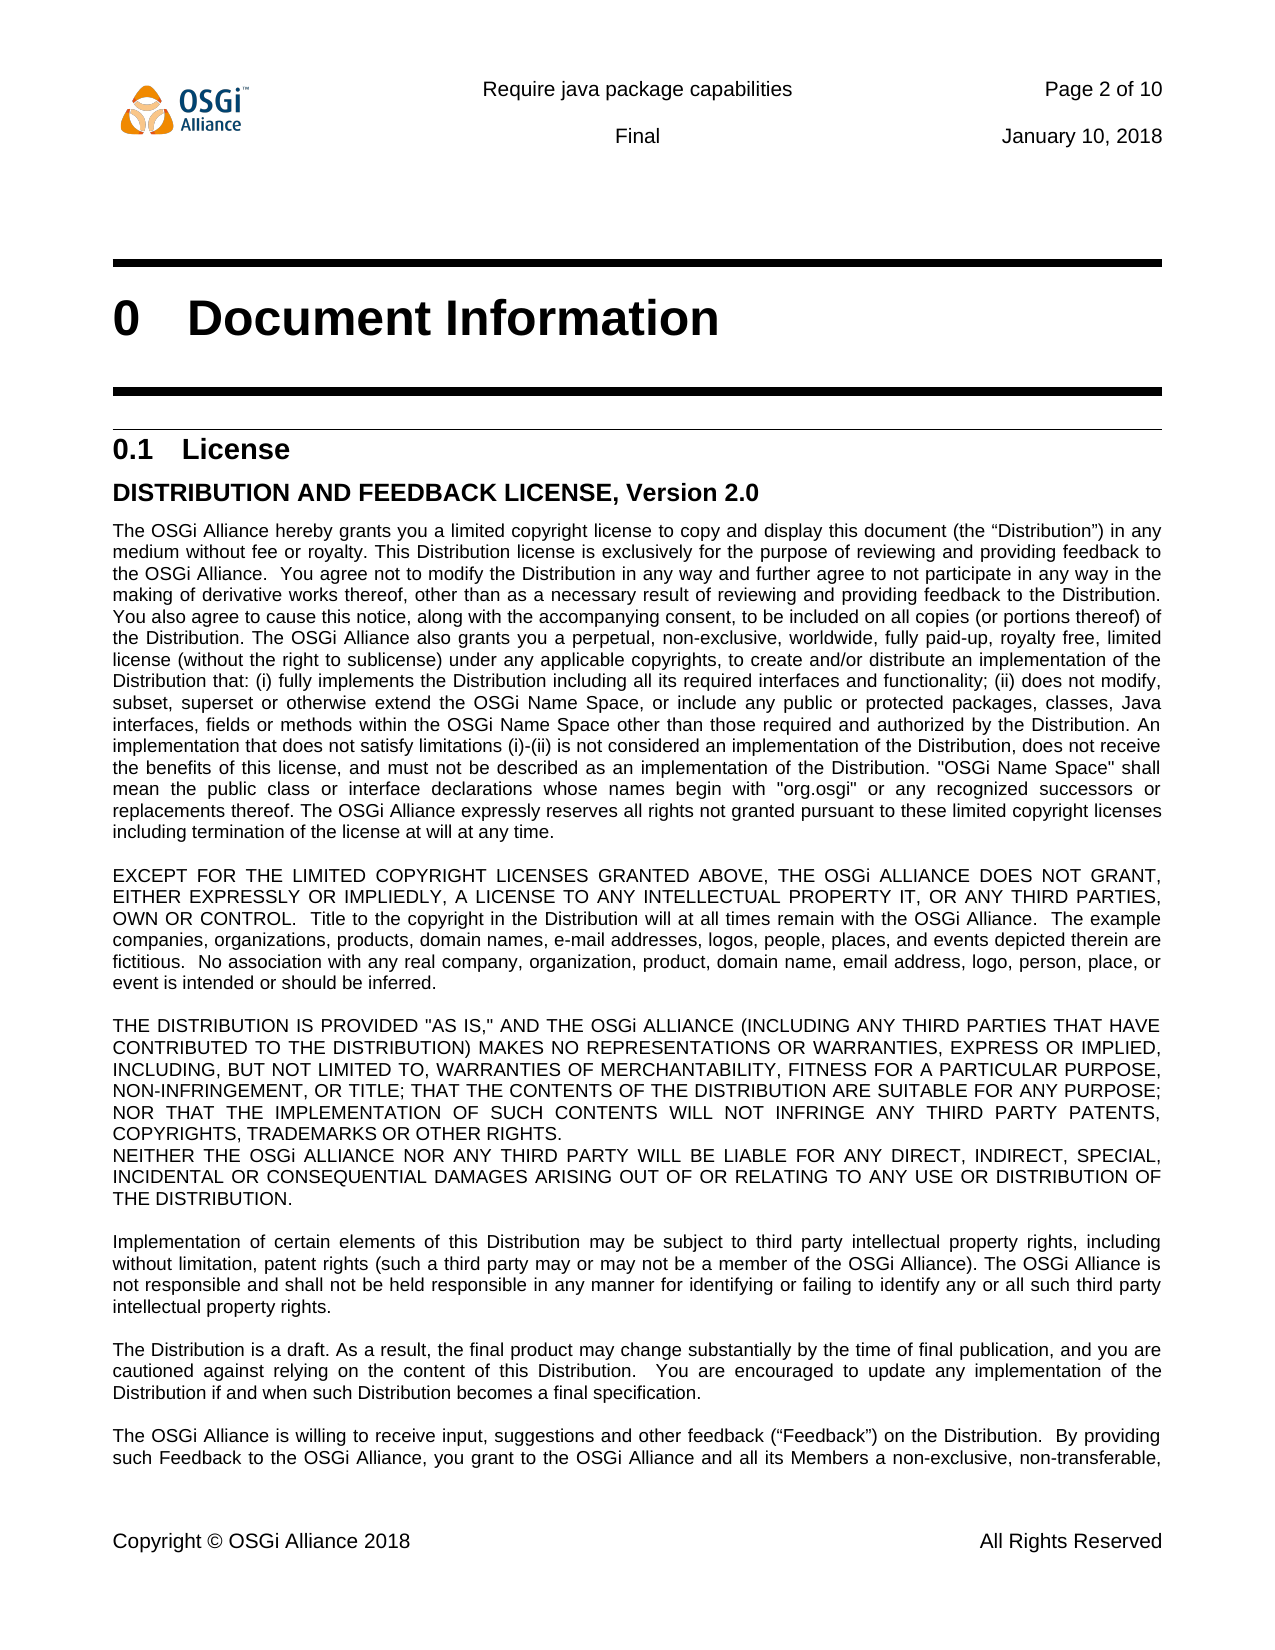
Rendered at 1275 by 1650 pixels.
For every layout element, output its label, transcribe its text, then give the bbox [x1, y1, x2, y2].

text Implementation of certain elements of this Distribution may be subject to third party intellectual property rights, including without limitation, patent rights (such a third party may or may not be a member of the OSGi Alliance). The OSGi Alliance is not responsible and shall not be held responsible in any manner for identifying or failing to identify any or all such third party intellectual property rights. [112, 1231, 1162, 1317]
text The OSGi Alliance hereby grants you a limited copyright license to copy and display this document (the “Distribution”) in any medium without fee or royalty. This Distribution license is exclusively for the purpose of reviewing and providing feedback to the OSGi Alliance. You agree not to modify the Distribution in any way and further agree to not participate in any way in the making of derivative works thereof, other than as a necessary result of reviewing and providing feedback to the Distribution. You also agree to cause this notice, along with the accompanying consent, to be included on all copies (or portions thereof) of the Distribution. The OSGi Alliance also grants you a perpetual, non-exclusive, worldwide, fully paid-up, royalty free, limited license (without the right to sublicense) under any applicable copyrights, to create and/or distribute an implementation of the Distribution that: (i) fully implements the Distribution including all its required interfaces and functionality; (ii) does not modify, subset, superset or otherwise extend the OSGi Name Space, or include any public or protected packages, classes, Java interfaces, fields or methods within the OSGi Name Space other than those required and authorized by the Distribution. An implementation that does not satisfy limitations (i)-(ii) is not considered an implementation of the Distribution, does not receive the benefits of this license, and must not be described as an implementation of the Distribution. "OSGi Name Space" shall mean the public class or interface declarations whose names begin with "org.osgi" or any recognized successors or replacements thereof. The OSGi Alliance expressly reserves all rights not granted pursuant to these limited copyright licenses including termination of the license at will at any time. [112, 519, 1162, 843]
subtitle Document Information [112, 260, 1162, 396]
text The OSGi Alliance is willing to receive input, suggestions and other feedback (“Feedback”) on the Distribution. By providing such Feedback to the OSGi Alliance, you grant to the OSGi Alliance and all its Members a non-exclusive, non-transferable, [112, 1425, 1162, 1468]
text NEITHER THE OSGi ALLIANCE NOR ANY THIRD PARTY WILL BE LIABLE FOR ANY DIRECT, INDIRECT, SPECIAL, INCIDENTAL OR CONSEQUENTIAL DAMAGES ARISING OUT OF OR RELATING TO ANY USE OR DISTRIBUTION OF THE DISTRIBUTION. [112, 1145, 1162, 1209]
text The Distribution is a draft. As a result, the final product may change substantially by the time of final publication, and you are cautioned against relying on the content of this Distribution. You are encouraged to update any implementation of the Distribution if and when such Distribution becomes a final specification. [112, 1339, 1162, 1403]
picture [113, 78, 257, 142]
subtitle License [112, 430, 1162, 466]
text EXCEPT FOR THE LIMITED COPYRIGHT LICENSES GRANTED ABOVE, THE OSGi ALLIANCE DOES NOT GRANT, EITHER EXPRESSLY OR IMPLIEDLY, A LICENSE TO ANY INTELLECTUAL PROPERTY IT, OR ANY THIRD PARTIES, OWN OR CONTROL. Title to the copyright in the Distribution will at all times remain with the OSGi Alliance. The example companies, organizations, products, domain names, e-mail addresses, logos, people, places, and events depicted therein are fictitious. No association with any real company, organization, product, domain name, email address, logo, person, place, or event is intended or should be inferred. [112, 864, 1162, 994]
text THE DISTRIBUTION IS PROVIDED "AS IS," AND THE OSGi ALLIANCE (INCLUDING ANY THIRD PARTIES THAT HAVE CONTRIBUTED TO THE DISTRIBUTION) MAKES NO REPRESENTATIONS OR WARRANTIES, EXPRESS OR IMPLIED, INCLUDING, BUT NOT LIMITED TO, WARRANTIES OF MERCHANTABILITY, FITNESS FOR A PARTICULAR PURPOSE, NON-INFRINGEMENT, OR TITLE; THAT THE CONTENTS OF THE DISTRIBUTION ARE SUITABLE FOR ANY PURPOSE; NOR THAT THE IMPLEMENTATION OF SUCH CONTENTS WILL NOT INFRINGE ANY THIRD PARTY PATENTS, COPYRIGHTS, TRADEMARKS OR OTHER RIGHTS. [112, 1015, 1162, 1145]
text DISTRIBUTION AND FEEDBACK LICENSE, Version 2.0 [112, 478, 1162, 507]
